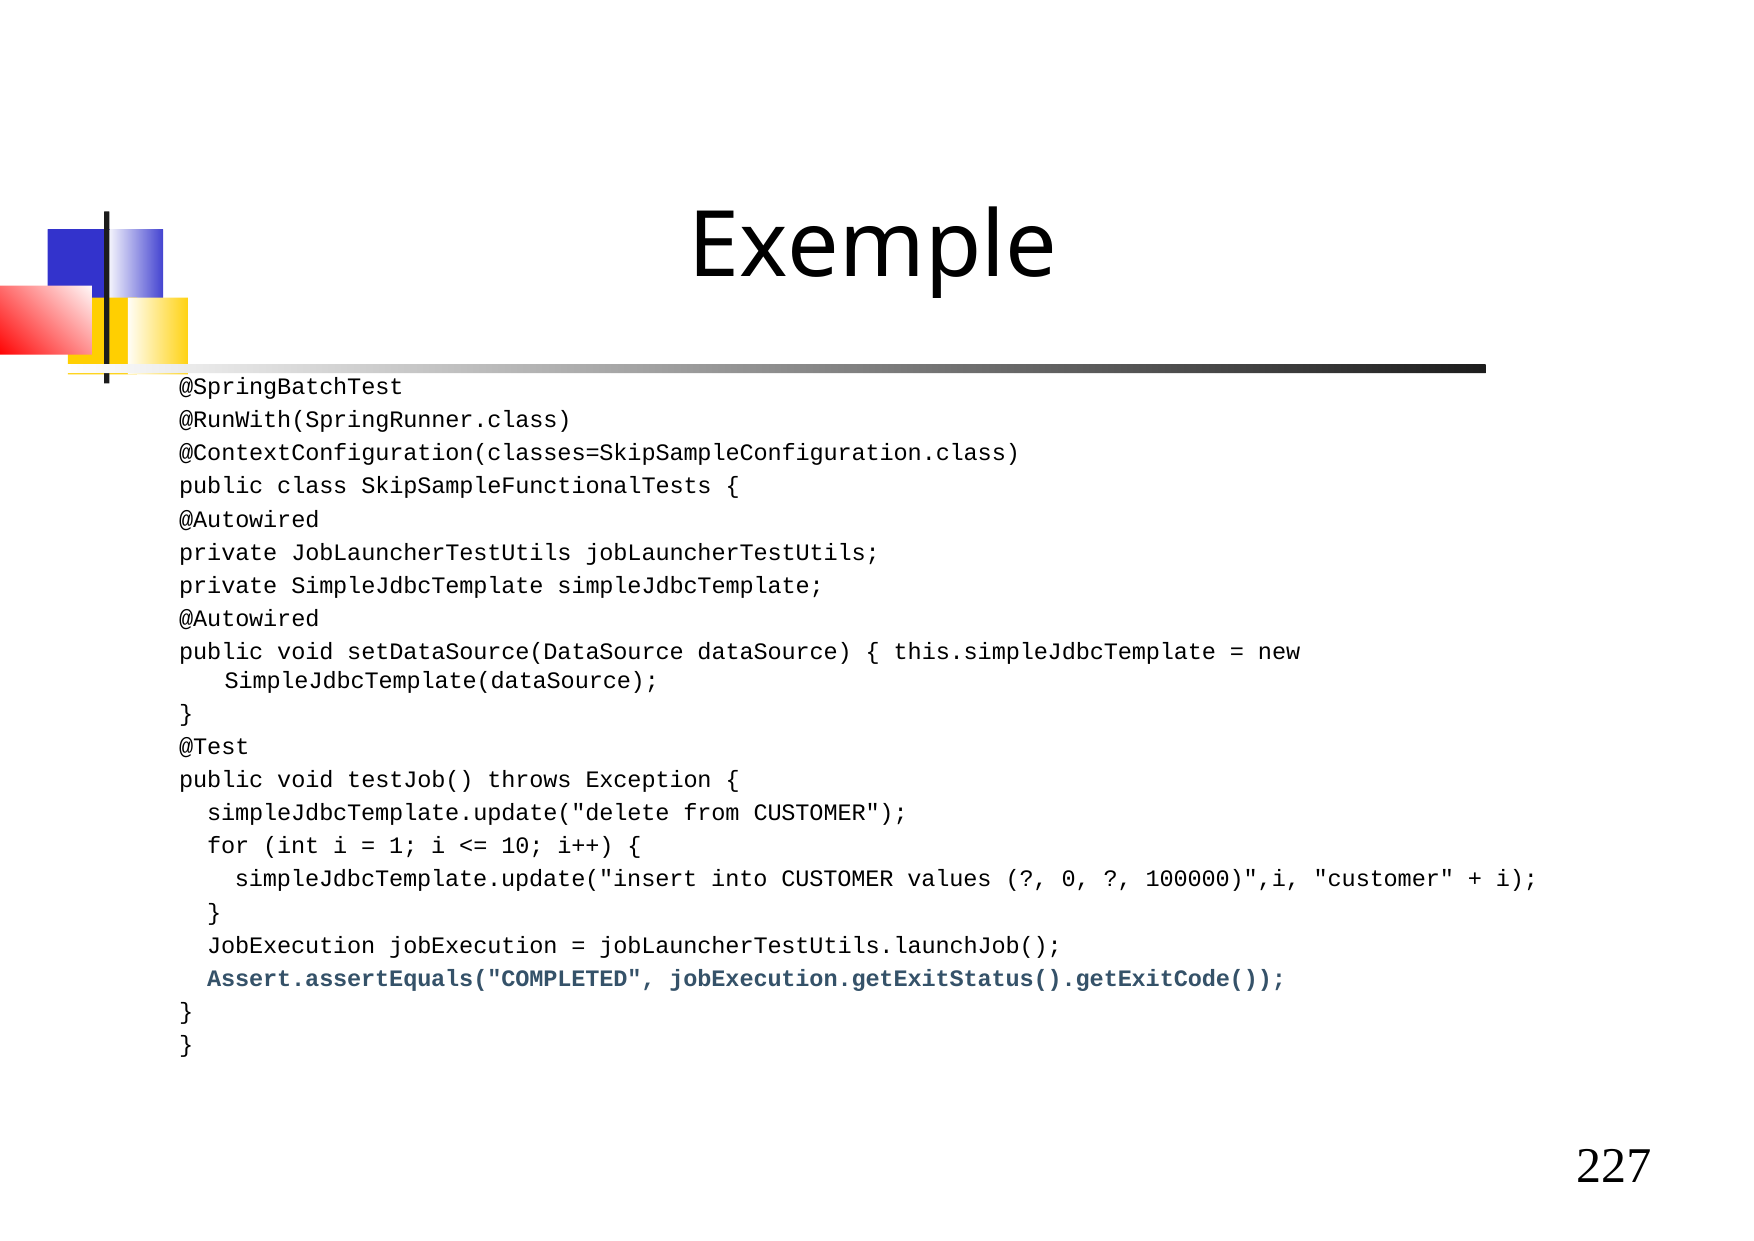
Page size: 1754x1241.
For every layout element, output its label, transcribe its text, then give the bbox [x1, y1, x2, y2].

list @SpringBatchTest @RunWith(SpringRunner.class) @ContextConfiguration(classes=SkipSampleConfiguration.class) public class SkipSampleFunctionalTests { @Autowired private JobLauncherTestUtils jobLauncherTestUtils; private SimpleJdbcTemplate simpleJdbcTemplate; @Autowired public void setDataSource(DataSource dataSource) { this.simpleJdbcTemplate = new SimpleJdbcTemplate(dataSource); } @Test public void testJob() throws Exception { simpleJdbcTemplate.update("delete from CUSTOMER"); for (int i = 1; i <= 10; i++) { simpleJdbcTemplate.update("insert into CUSTOMER values (?, 0, ?, 100000)",i, "customer" + i); } JobExecution jobExecution = jobLauncherTestUtils.launchJob(); Assert.assertEquals("COMPLETED", jobExecution.getExitStatus().getExitCode()); } } [179, 371, 1567, 1091]
title Exemple [179, 139, 1567, 351]
